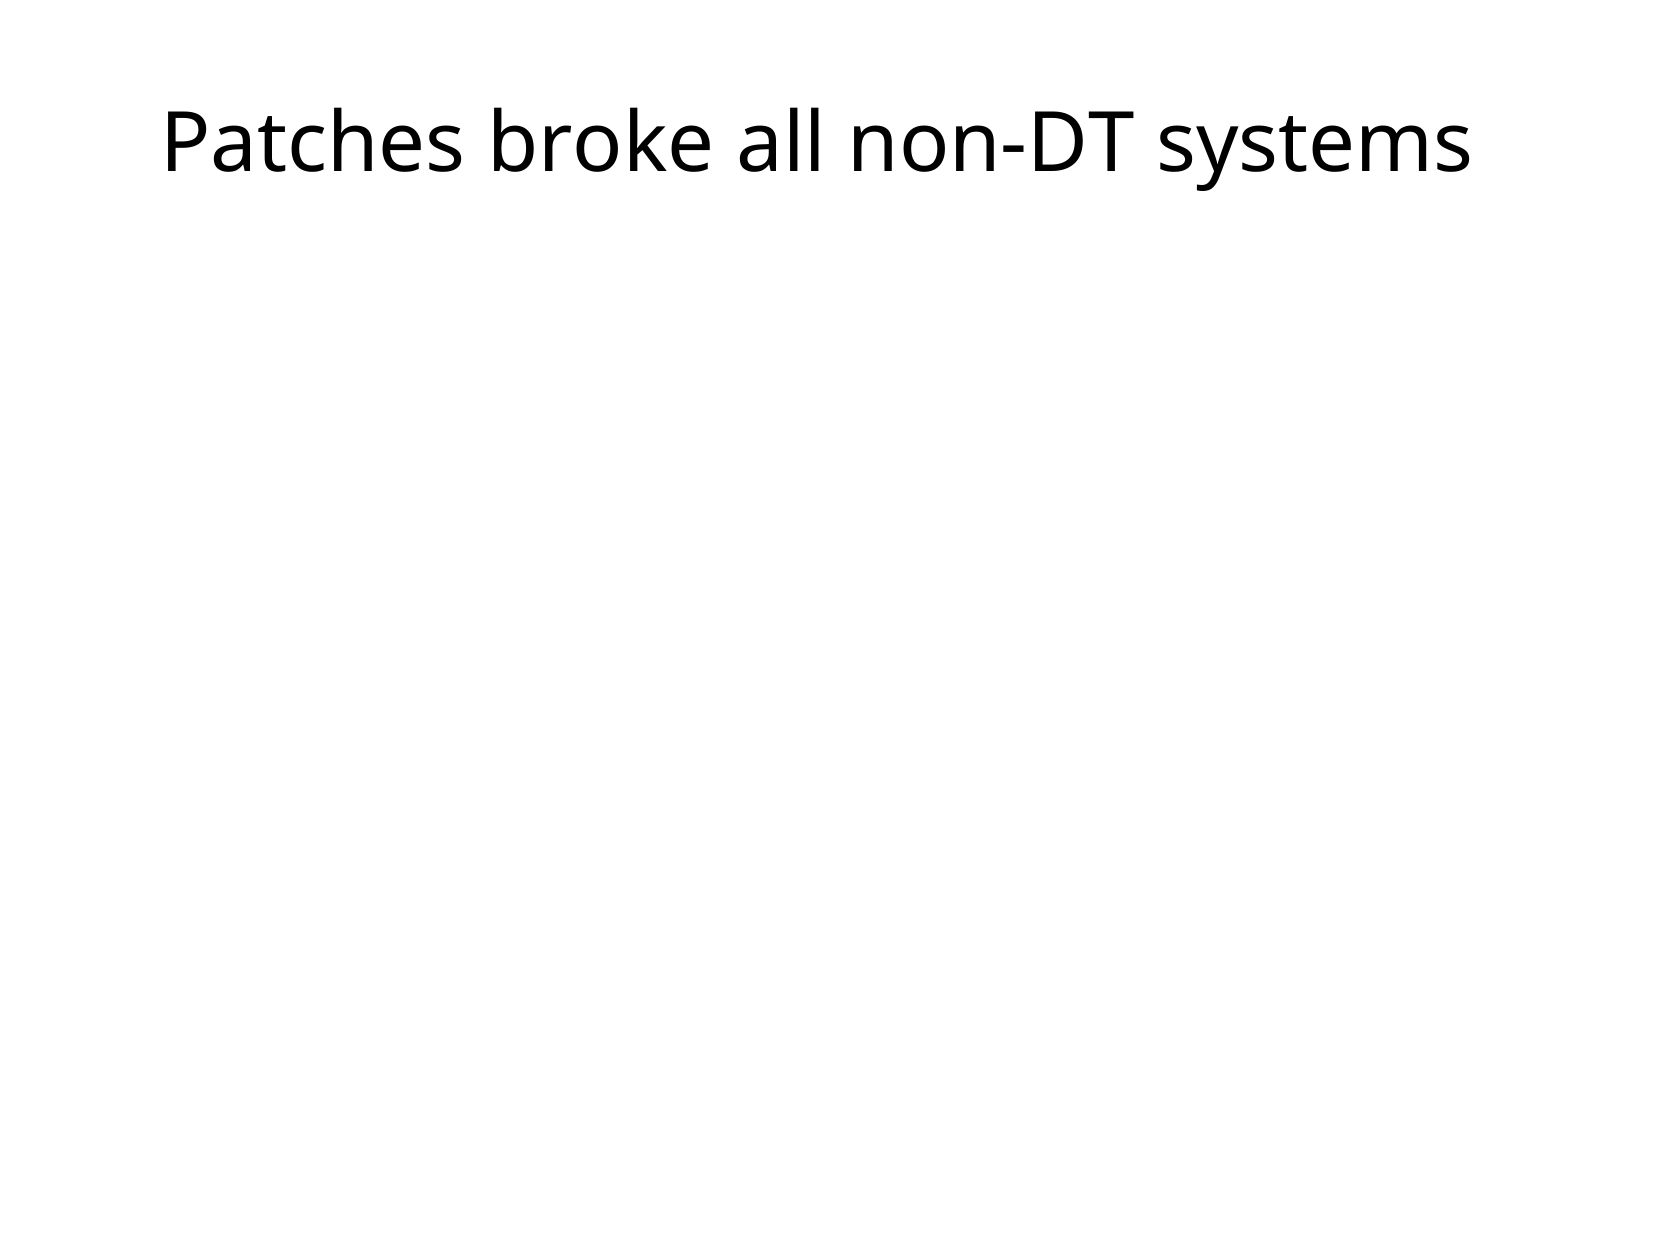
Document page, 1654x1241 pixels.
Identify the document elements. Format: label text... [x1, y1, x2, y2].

text_box Patches broke all non-DT systems [145, 75, 1508, 190]
